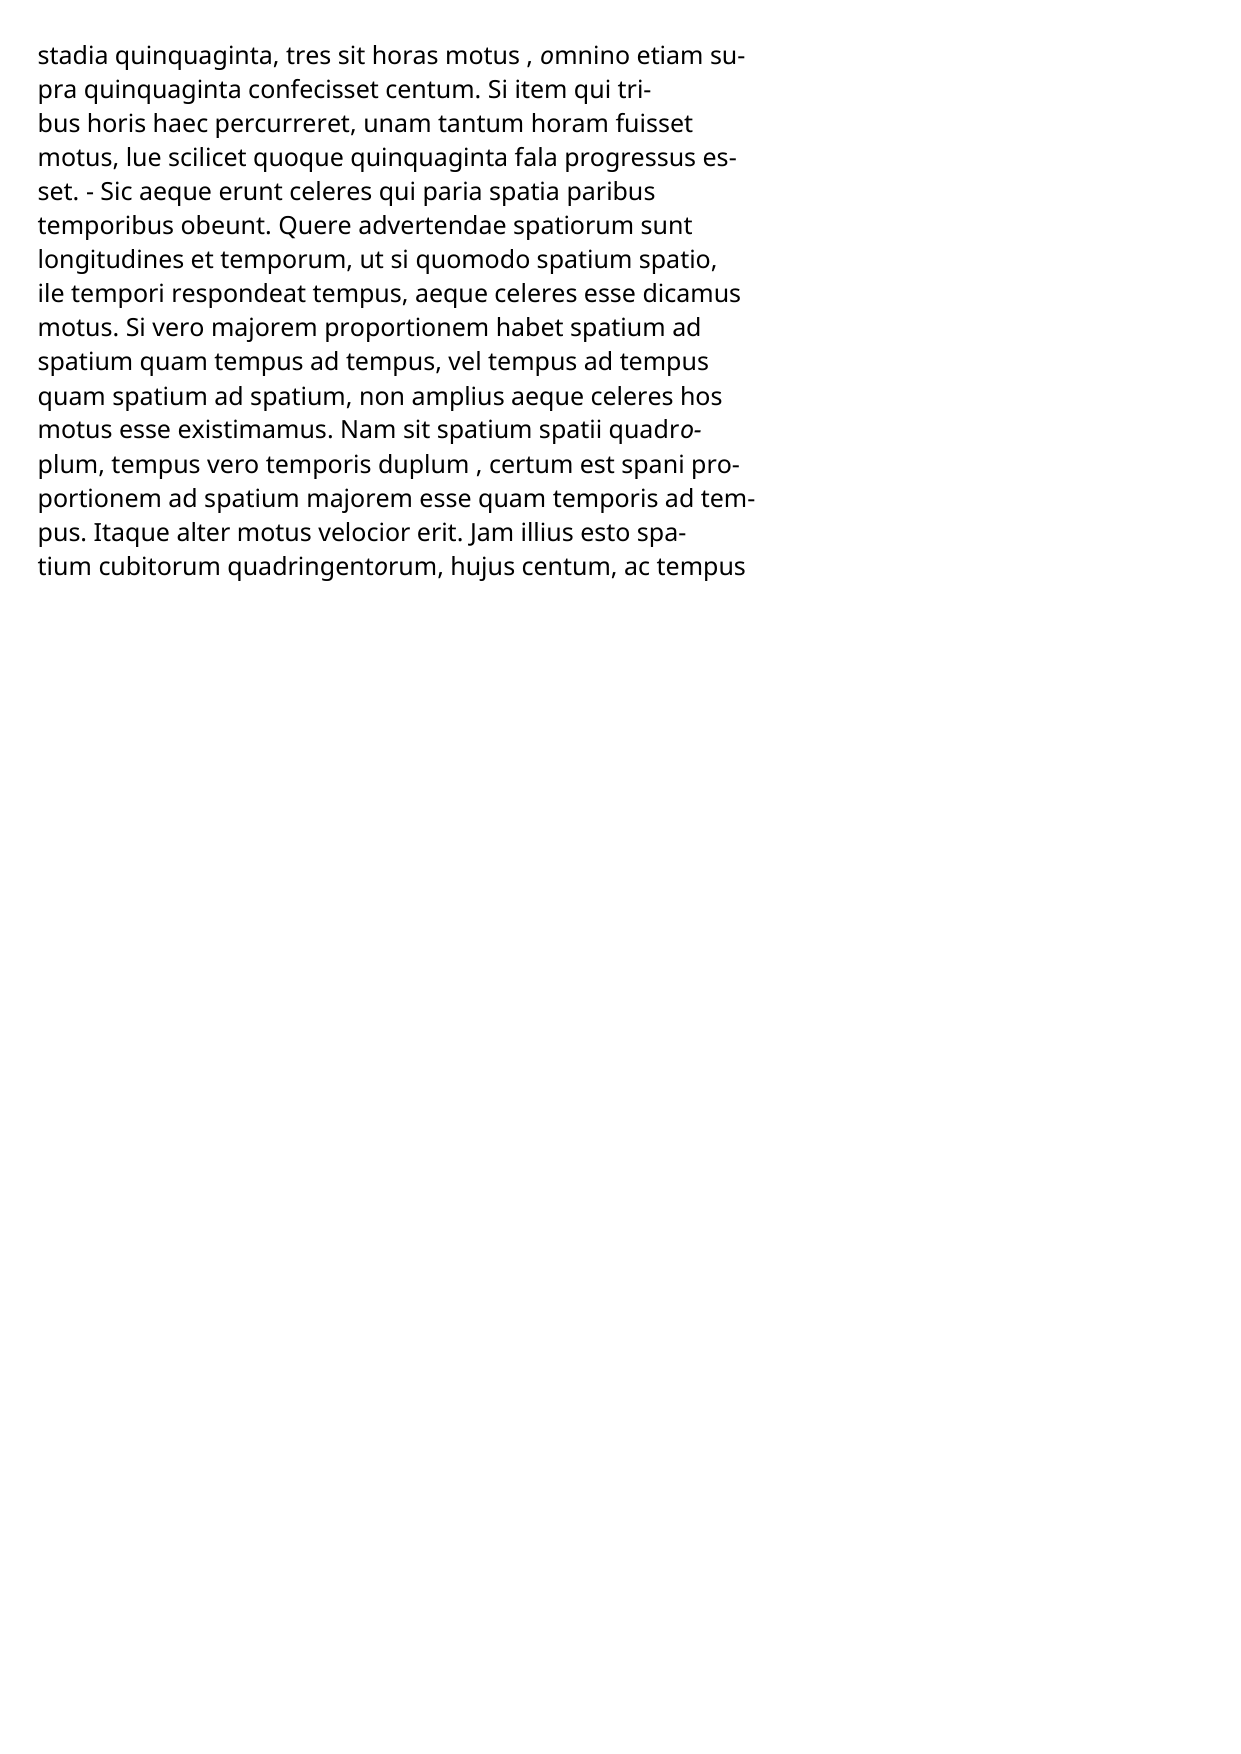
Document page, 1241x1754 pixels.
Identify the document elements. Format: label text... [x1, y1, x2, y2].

text stadia quinquaginta, tres sit horas motus , omnino etiam su- pra quinquaginta confecisset centum. Si item qui tri- bus horis haec percurreret, unam tantum horam fuisset motus, lue scilicet quoque quinquaginta fala progressus es- set. - Sic aeque erunt celeres qui paria spatia paribus temporibus obeunt. Quere advertendae spatiorum sunt longitudines et temporum, ut si quomodo spatium spatio, ile tempori respondeat tempus, aeque celeres esse dicamus motus. Si vero majorem proportionem habet spatium ad spatium quam tempus ad tempus, vel tempus ad tempus quam spatium ad spatium, non amplius aeque celeres hos motus esse existimamus. Nam sit spatium spatii quadro- plum, tempus vero temporis duplum , certum est spani pro- portionem ad spatium majorem esse quam temporis ad tem- pus. Itaque alter motus velocior erit. Jam illius esto spa- tium cubitorum quadringentorum, hujus centum, ac tempus [37, 37, 1203, 582]
